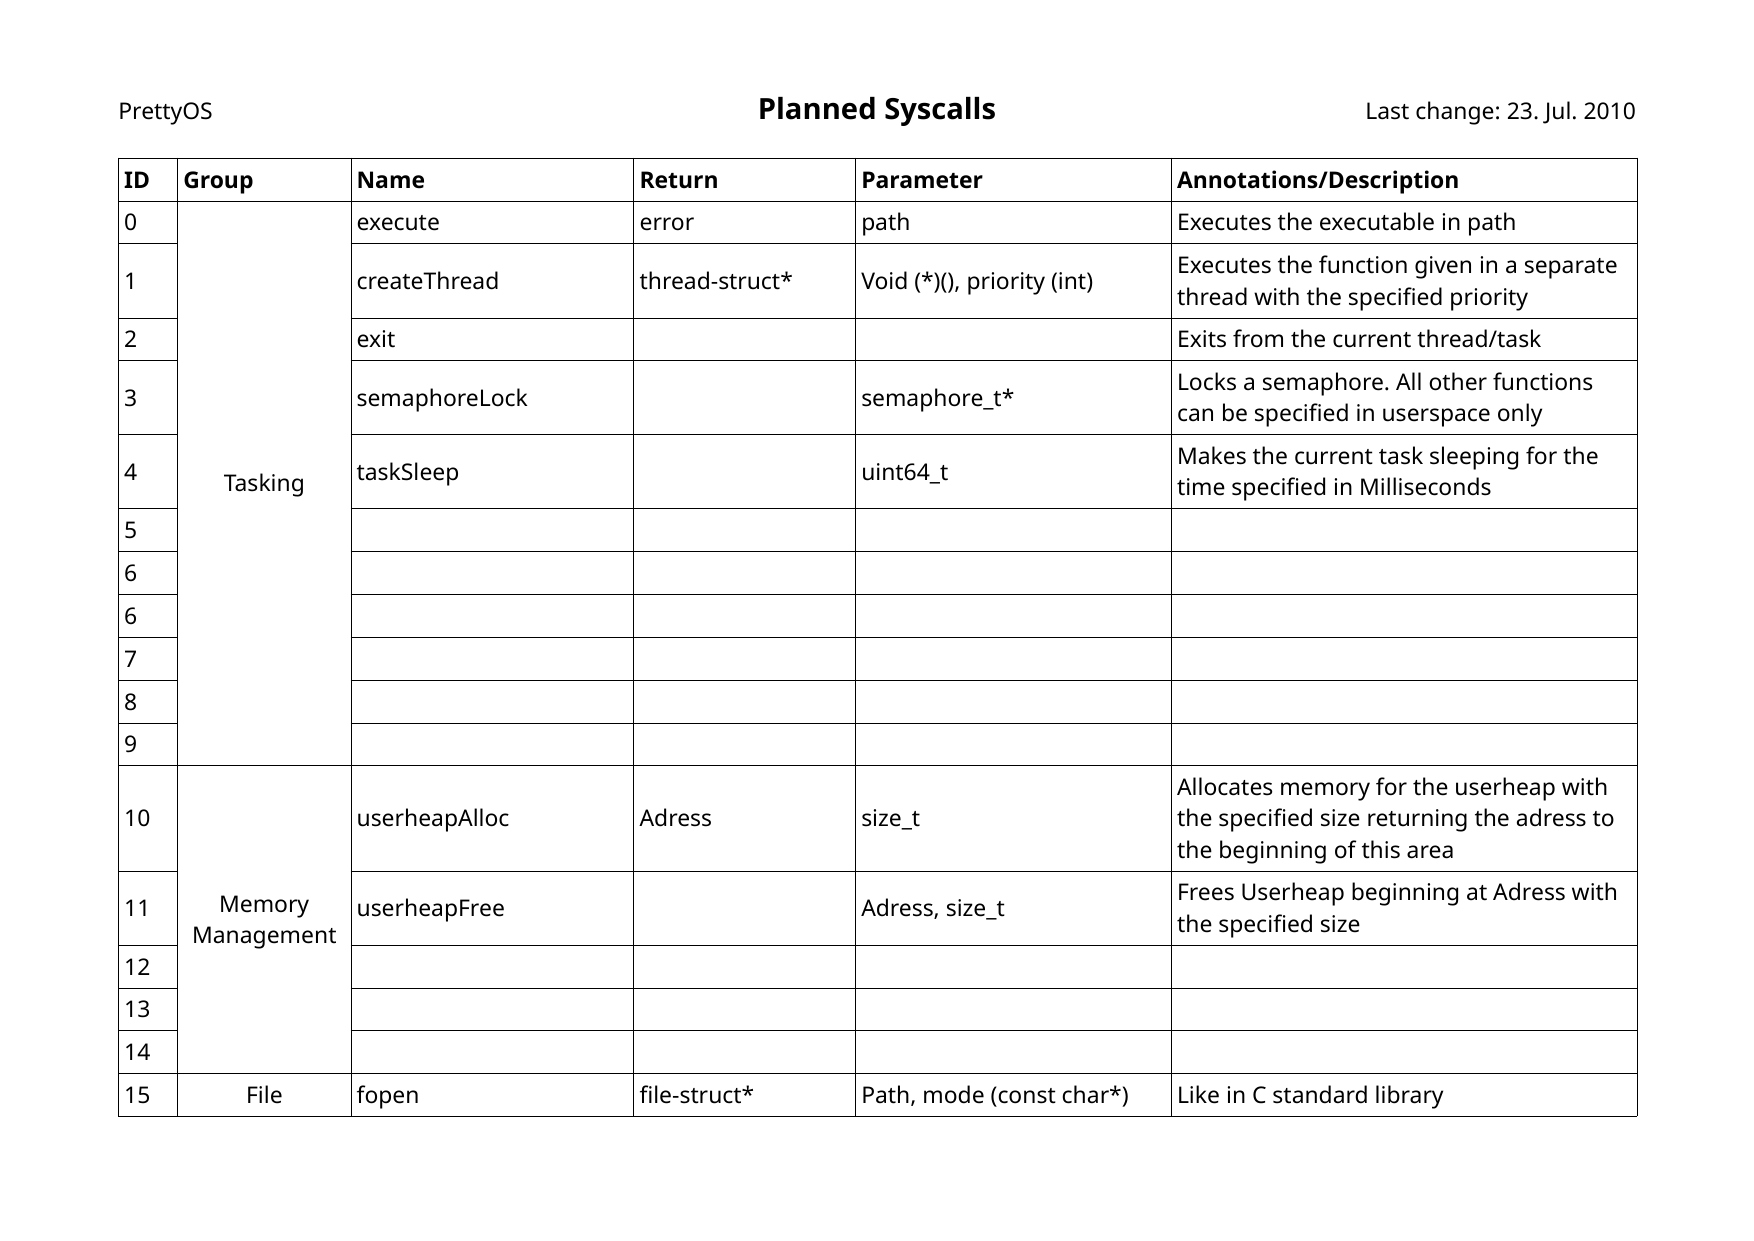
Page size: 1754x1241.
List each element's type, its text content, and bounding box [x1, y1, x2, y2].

table_cell [352, 681, 633, 722]
table_cell [634, 1031, 855, 1073]
table_cell [1172, 946, 1637, 987]
table_cell 7 [119, 638, 177, 679]
table_cell [634, 872, 855, 944]
table_cell file-struct* [634, 1074, 855, 1116]
table_cell 10 [119, 766, 177, 871]
table_cell semaphoreLock [352, 361, 633, 434]
table_cell userheapAlloc [352, 766, 633, 871]
table_cell Path, mode (const char*) [856, 1074, 1171, 1116]
table_cell Allocates memory for the userheap with the specified size returning the adress to the beginning of this area [1172, 766, 1637, 871]
table_cell [634, 638, 855, 679]
table_header Annotations/Description [1172, 159, 1637, 201]
table_cell [1172, 1031, 1637, 1073]
table_cell Memory Management [178, 766, 351, 1073]
table_cell 3 [119, 361, 177, 434]
table_cell 1 [119, 244, 177, 317]
table_cell 0 [119, 202, 177, 243]
table_cell [352, 552, 633, 594]
table_cell error [634, 202, 855, 243]
table_cell [856, 638, 1171, 679]
table_cell 6 [119, 595, 177, 637]
table_header Name [352, 159, 633, 201]
table_cell [856, 724, 1171, 765]
table_cell Adress, size_t [856, 872, 1171, 944]
table_cell Void (*)(), priority (int) [856, 244, 1171, 317]
table_cell fopen [352, 1074, 633, 1116]
table_cell [856, 681, 1171, 722]
table_cell [634, 989, 855, 1030]
table_cell exit [352, 319, 633, 360]
table_cell [352, 638, 633, 679]
table_cell Frees Userheap beginning at Adress with the specified size [1172, 872, 1637, 944]
table_cell [352, 724, 633, 765]
table_cell uint64_t [856, 435, 1171, 508]
table_cell [634, 946, 855, 987]
table_cell [352, 595, 633, 637]
table_cell File [178, 1074, 351, 1116]
table_cell [634, 724, 855, 765]
table_cell [634, 509, 855, 551]
table_cell semaphore_t* [856, 361, 1171, 434]
table_cell [634, 435, 855, 508]
table_cell 13 [119, 989, 177, 1030]
table_cell [634, 681, 855, 722]
table_cell Makes the current task sleeping for the time specified in Milliseconds [1172, 435, 1637, 508]
table_cell [1172, 638, 1637, 679]
table_cell 9 [119, 724, 177, 765]
table_cell [1172, 724, 1637, 765]
table_cell [634, 361, 855, 434]
table_cell 8 [119, 681, 177, 722]
table_cell [352, 989, 633, 1030]
table_cell Locks a semaphore. All other functions can be specified in userspace only [1172, 361, 1637, 434]
table_header Return [634, 159, 855, 201]
table_cell [1172, 552, 1637, 594]
table_cell path [856, 202, 1171, 243]
table_cell [1172, 989, 1637, 1030]
table_cell [856, 1031, 1171, 1073]
table_cell [1172, 509, 1637, 551]
table_cell taskSleep [352, 435, 633, 508]
table_cell [634, 552, 855, 594]
table_cell userheapFree [352, 872, 633, 944]
table_cell 4 [119, 435, 177, 508]
table_cell [856, 595, 1171, 637]
table_cell createThread [352, 244, 633, 317]
table_cell thread-struct* [634, 244, 855, 317]
table_cell [634, 319, 855, 360]
table_cell 6 [119, 552, 177, 594]
table_header Parameter [856, 159, 1171, 201]
table_cell Executes the function given in a separate thread with the specified priority [1172, 244, 1637, 317]
table_cell [1172, 681, 1637, 722]
table_cell 5 [119, 509, 177, 551]
table_cell [352, 1031, 633, 1073]
table_cell 2 [119, 319, 177, 360]
table_cell [856, 946, 1171, 987]
table_header Group [178, 159, 351, 201]
table_cell [856, 552, 1171, 594]
table_cell execute [352, 202, 633, 243]
table_cell 15 [119, 1074, 177, 1116]
table_cell Adress [634, 766, 855, 871]
table_cell 12 [119, 946, 177, 987]
table_header ID [119, 159, 177, 201]
table_cell Exits from the current thread/task [1172, 319, 1637, 360]
table_cell Like in C standard library [1172, 1074, 1637, 1116]
table_cell size_t [856, 766, 1171, 871]
table_cell 14 [119, 1031, 177, 1073]
table_cell [856, 989, 1171, 1030]
table_cell Executes the executable in path [1172, 202, 1637, 243]
table_cell [352, 509, 633, 551]
table_cell [856, 319, 1171, 360]
table_cell [1172, 595, 1637, 637]
table_cell [352, 946, 633, 987]
table_cell Tasking [178, 202, 351, 765]
table_cell [856, 509, 1171, 551]
table_cell [634, 595, 855, 637]
table_cell 11 [119, 872, 177, 944]
